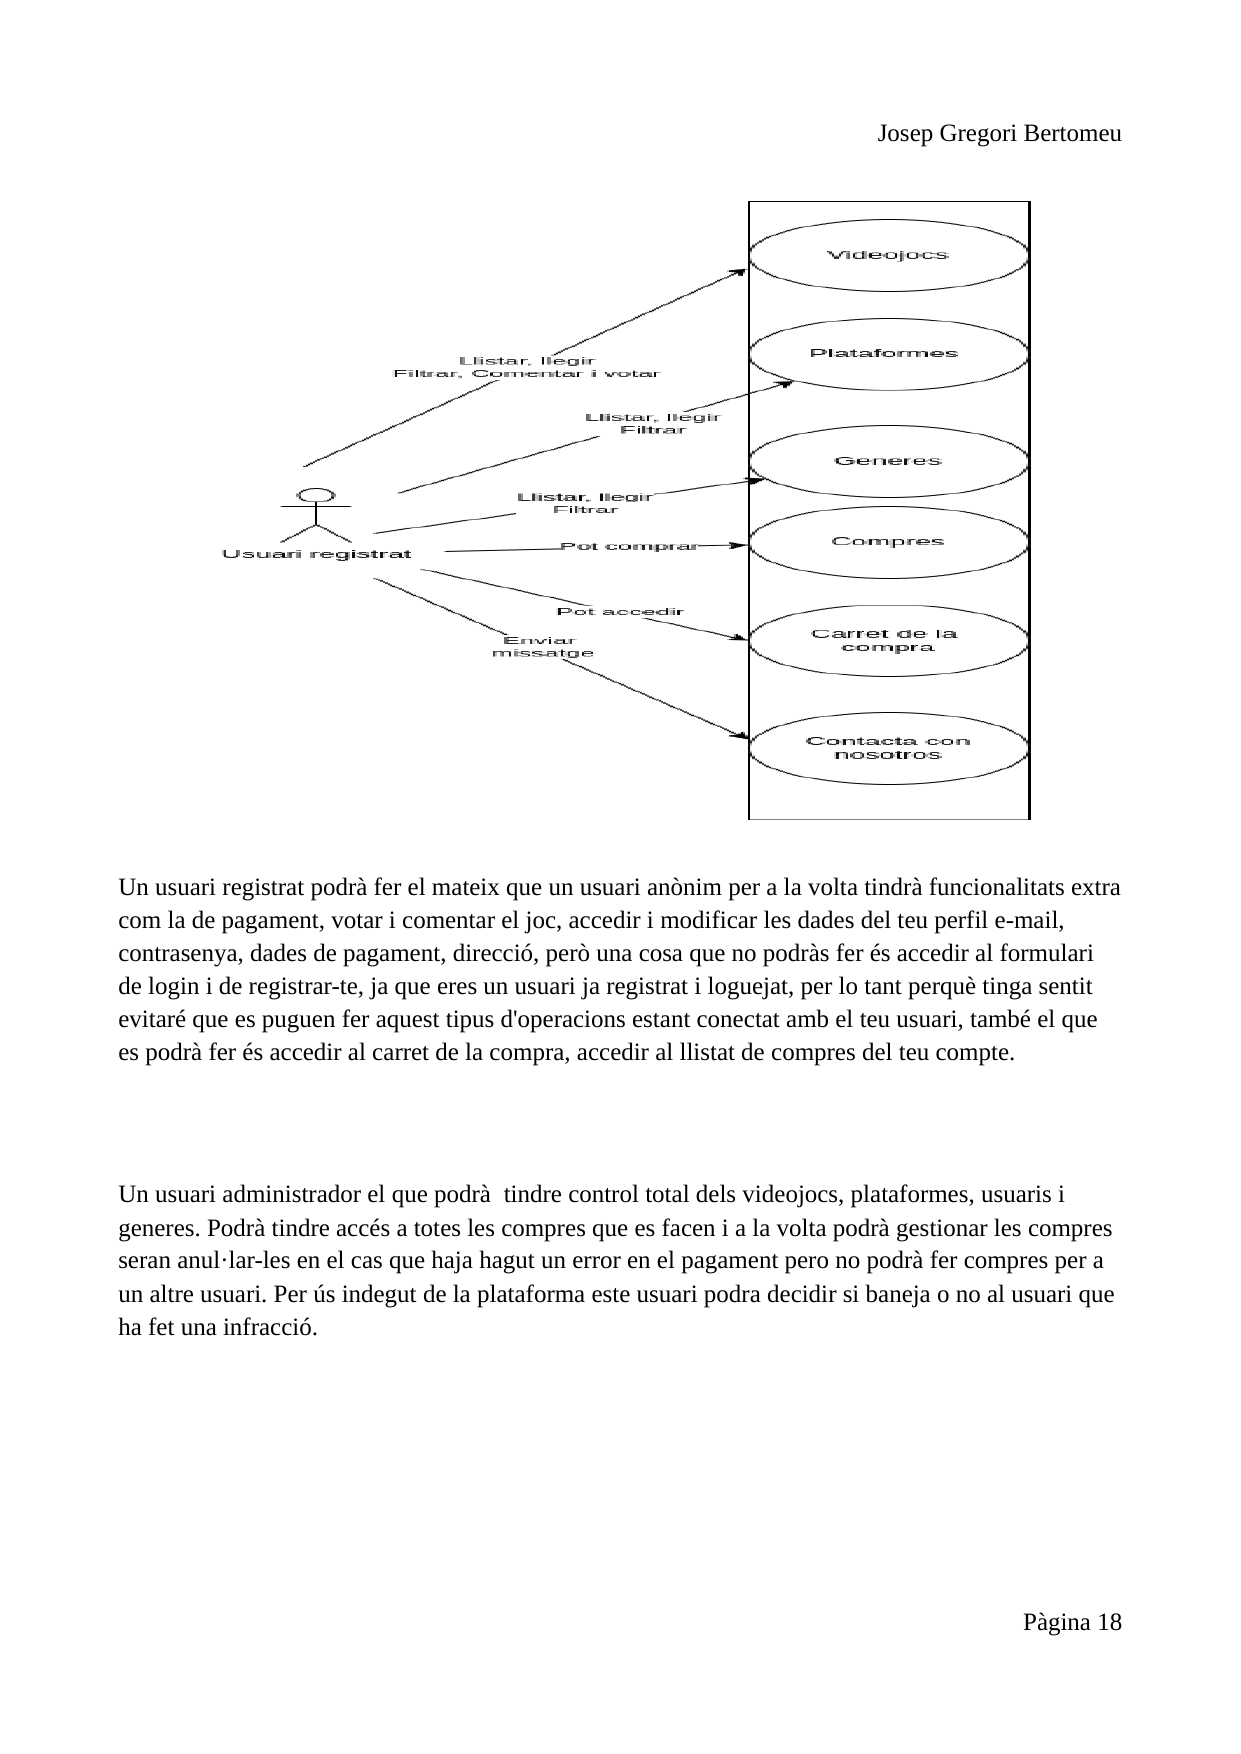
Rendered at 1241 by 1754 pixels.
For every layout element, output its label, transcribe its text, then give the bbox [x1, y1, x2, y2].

picture [222, 201, 1031, 820]
text Un usuari administrador el que podrà tindre control total dels videojocs, plataformes, usuaris i generes. Podrà tindre accés a totes les compres que es facen i a la volta podrà gestionar les compres seran anul·lar-les en el cas que haja hagut un error en el pagament pero no podrà fer compres per a un altre usuari. Per ús indegut de la plataforma este usuari podra decidir si baneja o no al usuari que ha fet una infracció. [118, 1179, 1122, 1340]
text Un usuari registrat podrà fer el mateix que un usuari anònim per a la volta tindrà funcionalitats extra com la de pagament, votar i comentar el joc, accedir i modificar les dades del teu perfil e-mail, contrasenya, dades de pagament, direcció, però una cosa que no podràs fer és accedir al formulari de login i de registrar-te, ja que eres un usuari ja registrat i loguejat, per lo tant perquè tinga sentit evitaré que es puguen fer aquest tipus d'operacions estant conectat amb el teu usuari, també el que es podrà fer és accedir al carret de la compra, accedir al llistat de compres del teu compte. [118, 872, 1122, 1066]
